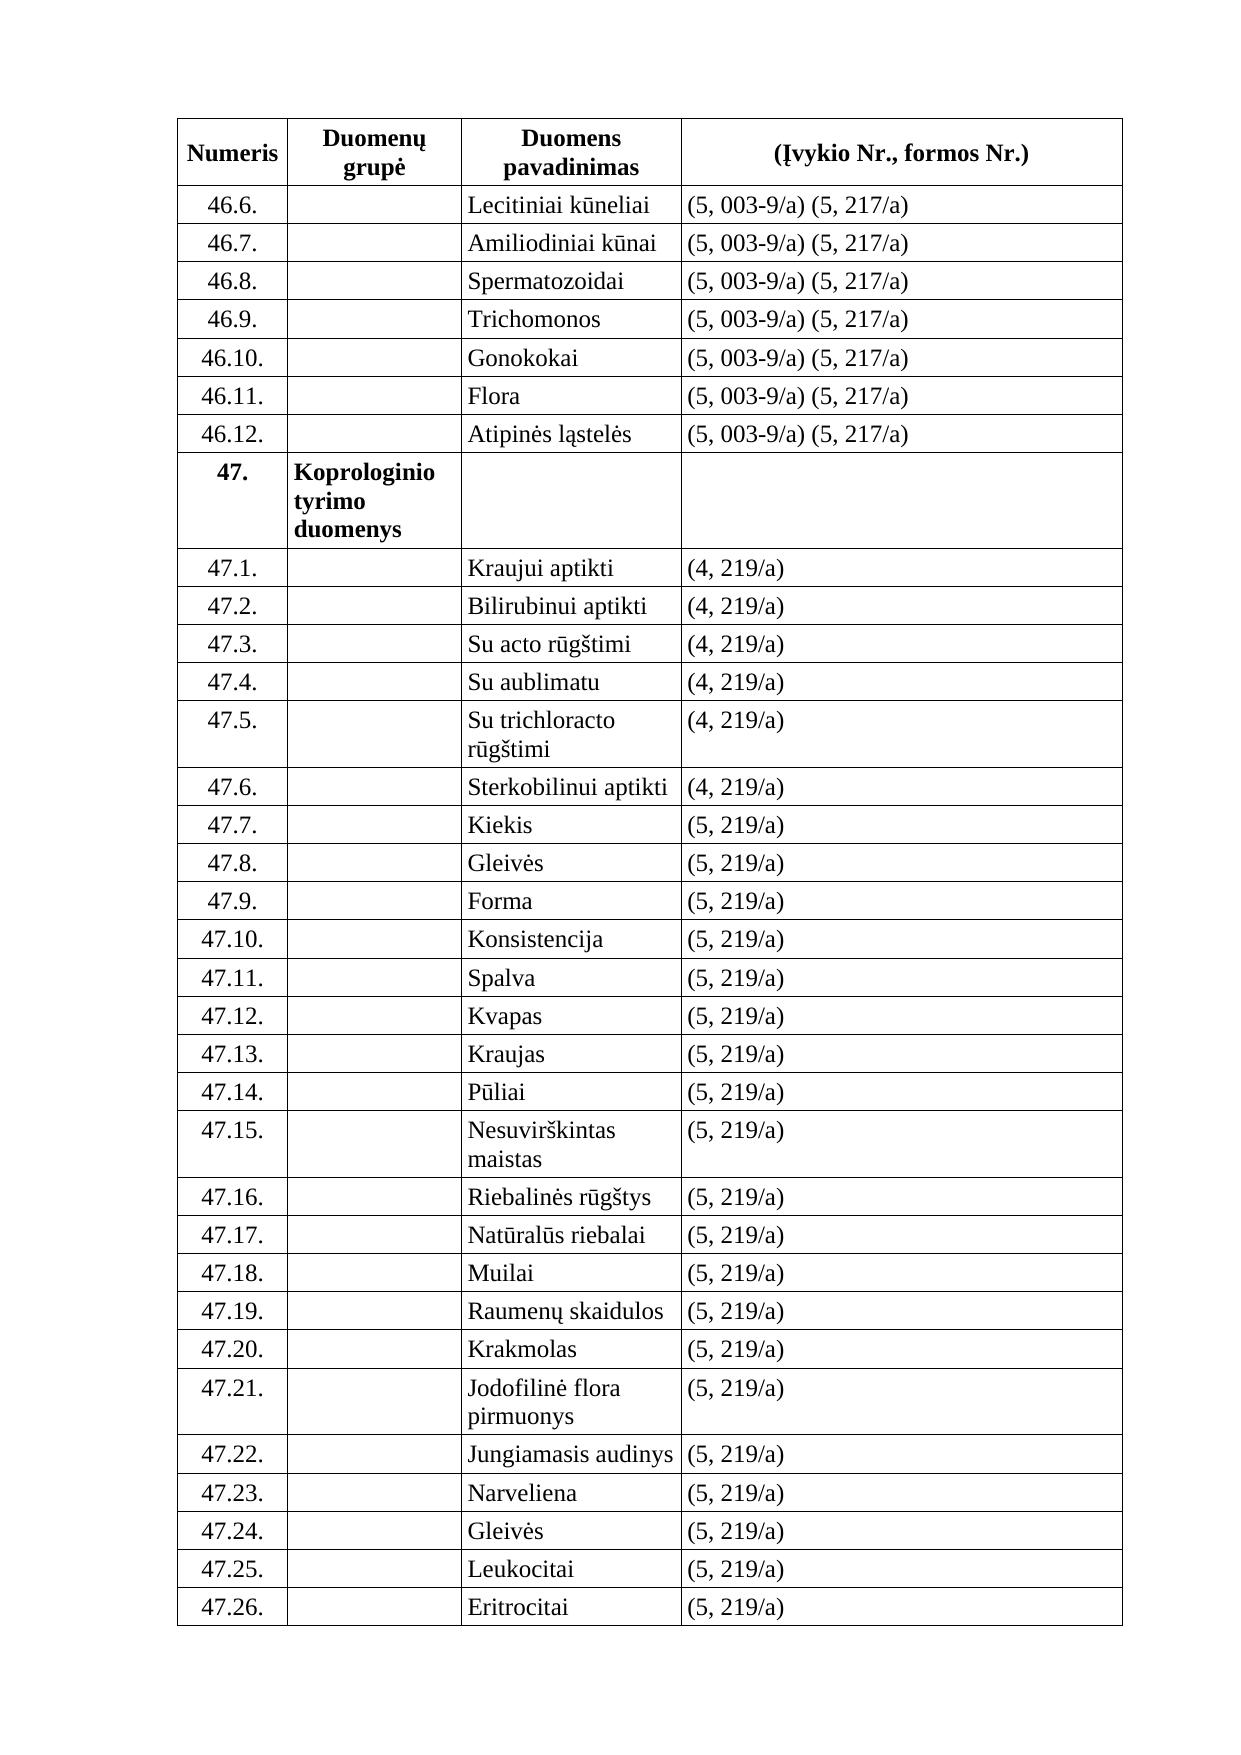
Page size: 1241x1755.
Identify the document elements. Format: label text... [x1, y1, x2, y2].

table_cell Kraujui aptikti [462, 549, 681, 586]
table_cell [288, 1588, 461, 1625]
table_cell 46.6. [178, 186, 287, 223]
table_cell Su acto rūgštimi [462, 625, 681, 662]
table_cell [288, 1369, 461, 1434]
table_cell 47.17. [178, 1216, 287, 1253]
table_cell (4, 219/a) [682, 701, 1122, 767]
table_cell 46.8. [178, 262, 287, 299]
table_cell 46.9. [178, 300, 287, 337]
table_cell [288, 186, 461, 223]
table_cell (4, 219/a) [682, 625, 1122, 662]
table_cell (5, 219/a) [682, 844, 1122, 881]
table_cell (5, 219/a) [682, 920, 1122, 957]
table_cell Jungiamasis audinys [462, 1435, 681, 1472]
table_cell [682, 453, 1122, 547]
table_cell 46.10. [178, 339, 287, 376]
table_cell (5, 003-9/a) (5, 217/a) [682, 377, 1122, 414]
table_cell 47.7. [178, 806, 287, 843]
table_cell 47.19. [178, 1292, 287, 1329]
table_cell [288, 587, 461, 624]
table_cell 47.26. [178, 1588, 287, 1625]
table_cell 46.12. [178, 415, 287, 452]
table_cell 47.11. [178, 959, 287, 996]
table_cell (5, 003-9/a) (5, 217/a) [682, 339, 1122, 376]
table_cell (4, 219/a) [682, 549, 1122, 586]
table_cell [288, 1178, 461, 1215]
table_cell Flora [462, 377, 681, 414]
table_cell Kiekis [462, 806, 681, 843]
table_cell [288, 1111, 461, 1177]
table_cell [288, 768, 461, 805]
table_cell (5, 219/a) [682, 1474, 1122, 1511]
table_cell 46.7. [178, 224, 287, 261]
table_header (Įvykio Nr., formos Nr.) [682, 119, 1122, 185]
table_cell Spermatozoidai [462, 262, 681, 299]
table_cell 47.25. [178, 1550, 287, 1587]
table_cell (5, 003-9/a) (5, 217/a) [682, 300, 1122, 337]
table_cell (5, 219/a) [682, 1035, 1122, 1072]
table_cell [288, 1292, 461, 1329]
table_cell (5, 003-9/a) (5, 217/a) [682, 186, 1122, 223]
table_cell Gonokokai [462, 339, 681, 376]
table_cell Gleivės [462, 844, 681, 881]
table_cell Nesuvirškintas maistas [462, 1111, 681, 1177]
table_cell (5, 219/a) [682, 1369, 1122, 1434]
table_cell (5, 219/a) [682, 1512, 1122, 1549]
table_cell [288, 377, 461, 414]
table_cell (5, 219/a) [682, 1550, 1122, 1587]
table_cell [288, 1254, 461, 1291]
table_header Duomens pavadinimas [462, 119, 681, 185]
table_cell [288, 549, 461, 586]
table_cell (5, 003-9/a) (5, 217/a) [682, 262, 1122, 299]
table_cell Spalva [462, 959, 681, 996]
table_cell 47.6. [178, 768, 287, 805]
table_cell Su aublimatu [462, 663, 681, 700]
table_cell [288, 1330, 461, 1367]
table_cell 47.23. [178, 1474, 287, 1511]
table_cell 47.10. [178, 920, 287, 957]
table_cell Eritrocitai [462, 1588, 681, 1625]
table_cell (5, 219/a) [682, 1435, 1122, 1472]
table_cell (5, 219/a) [682, 1330, 1122, 1367]
table_cell 47.13. [178, 1035, 287, 1072]
table_cell (5, 219/a) [682, 882, 1122, 919]
table_cell 47.16. [178, 1178, 287, 1215]
table_cell Krakmolas [462, 1330, 681, 1367]
table_cell 46.11. [178, 377, 287, 414]
table_cell [288, 806, 461, 843]
table_cell (5, 219/a) [682, 1588, 1122, 1625]
table_cell [288, 1512, 461, 1549]
table_cell [288, 920, 461, 957]
table_cell [288, 224, 461, 261]
table_cell [288, 1474, 461, 1511]
table_cell Narveliena [462, 1474, 681, 1511]
table_cell [288, 1035, 461, 1072]
table_cell [288, 882, 461, 919]
table_cell 47.9. [178, 882, 287, 919]
table_cell [288, 415, 461, 452]
table_cell 47.8. [178, 844, 287, 881]
table_cell Lecitiniai kūneliai [462, 186, 681, 223]
table_cell [288, 701, 461, 767]
table_cell 47.21. [178, 1369, 287, 1434]
table_cell (5, 219/a) [682, 806, 1122, 843]
table_cell [288, 625, 461, 662]
table_cell 47.5. [178, 701, 287, 767]
table_cell Natūralūs riebalai [462, 1216, 681, 1253]
table_cell 47.15. [178, 1111, 287, 1177]
table_cell Gleivės [462, 1512, 681, 1549]
table_cell (4, 219/a) [682, 768, 1122, 805]
table_cell [462, 453, 681, 547]
table_cell (5, 219/a) [682, 1073, 1122, 1110]
table_cell (5, 219/a) [682, 1254, 1122, 1291]
table_cell Kvapas [462, 997, 681, 1034]
table_cell Forma [462, 882, 681, 919]
table_cell 47.2. [178, 587, 287, 624]
table_cell Atipinės ląstelės [462, 415, 681, 452]
table_cell [288, 1216, 461, 1253]
table_cell 47.18. [178, 1254, 287, 1291]
table_cell 47.14. [178, 1073, 287, 1110]
table_cell (4, 219/a) [682, 587, 1122, 624]
table_cell Su trichloracto rūgštimi [462, 701, 681, 767]
table_cell Trichomonos [462, 300, 681, 337]
table_cell [288, 339, 461, 376]
table_cell (5, 219/a) [682, 1292, 1122, 1329]
table_header Numeris [178, 119, 287, 185]
table_cell 47.12. [178, 997, 287, 1034]
table_cell [288, 959, 461, 996]
table_cell [288, 262, 461, 299]
table_header Duomenų grupė [288, 119, 461, 185]
table_cell 47.3. [178, 625, 287, 662]
table_cell Muilai [462, 1254, 681, 1291]
table_cell 47. [178, 453, 287, 547]
table_cell Sterkobilinui aptikti [462, 768, 681, 805]
table_cell (4, 219/a) [682, 663, 1122, 700]
table_cell 47.4. [178, 663, 287, 700]
table_cell 47.22. [178, 1435, 287, 1472]
table_cell [288, 844, 461, 881]
table_cell (5, 219/a) [682, 1216, 1122, 1253]
table_cell [288, 997, 461, 1034]
table_cell (5, 003-9/a) (5, 217/a) [682, 224, 1122, 261]
table_cell (5, 219/a) [682, 1178, 1122, 1215]
table_cell (5, 219/a) [682, 959, 1122, 996]
table_cell Koprologinio tyrimo duomenys [288, 453, 461, 547]
table_cell [288, 1073, 461, 1110]
table_cell Riebalinės rūgštys [462, 1178, 681, 1215]
table_cell Bilirubinui aptikti [462, 587, 681, 624]
table_cell [288, 1550, 461, 1587]
table_cell Konsistencija [462, 920, 681, 957]
table_cell [288, 1435, 461, 1472]
table_cell [288, 300, 461, 337]
table_cell Jodofilinė flora pirmuonys [462, 1369, 681, 1434]
table_cell Amiliodiniai kūnai [462, 224, 681, 261]
table_cell (5, 219/a) [682, 997, 1122, 1034]
table_cell Pūliai [462, 1073, 681, 1110]
table_cell 47.20. [178, 1330, 287, 1367]
table_cell 47.24. [178, 1512, 287, 1549]
table_cell [288, 663, 461, 700]
table_cell Raumenų skaidulos [462, 1292, 681, 1329]
table_cell (5, 003-9/a) (5, 217/a) [682, 415, 1122, 452]
table_cell Leukocitai [462, 1550, 681, 1587]
table_cell (5, 219/a) [682, 1111, 1122, 1177]
table_cell 47.1. [178, 549, 287, 586]
table_cell Kraujas [462, 1035, 681, 1072]
